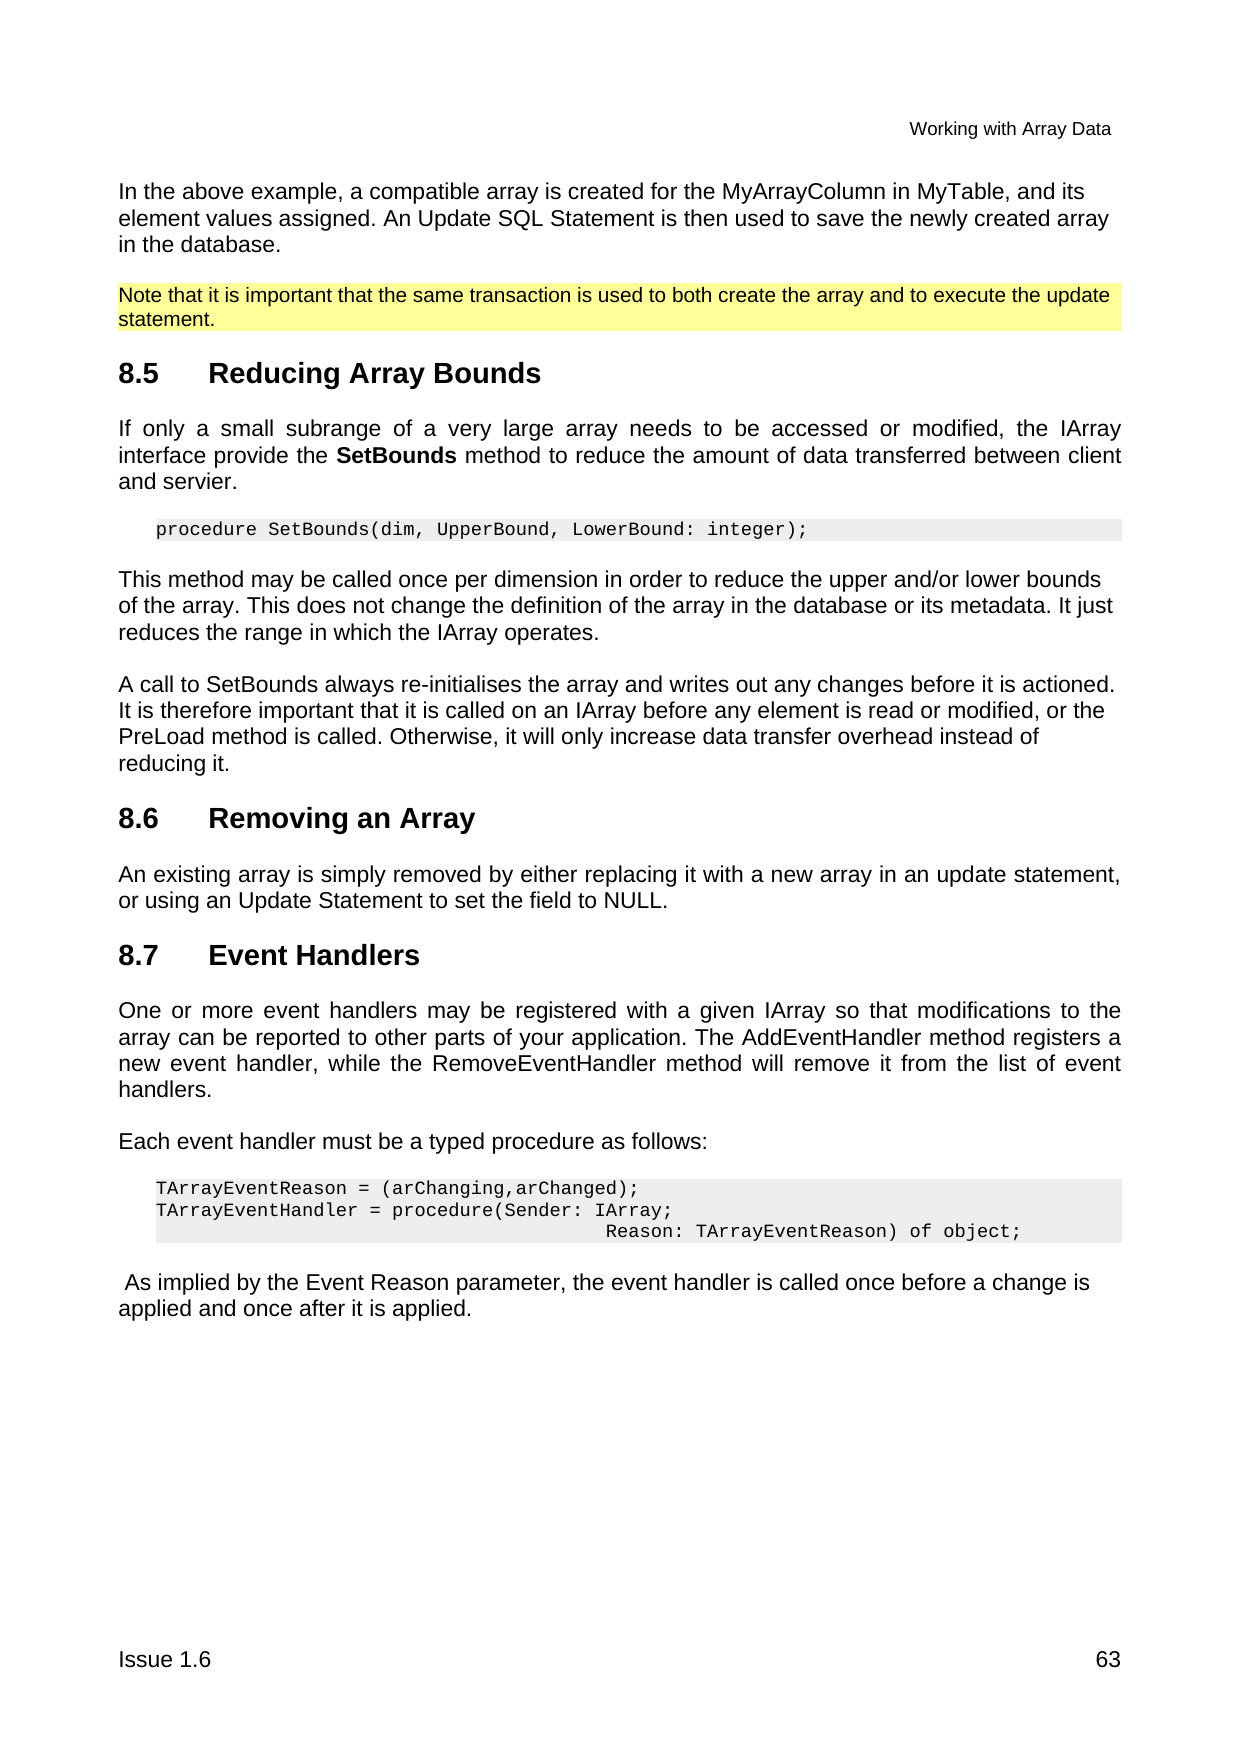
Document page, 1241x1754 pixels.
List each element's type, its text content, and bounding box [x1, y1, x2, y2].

text TArrayEventHandler = procedure(Sender: IArray; [156, 1200, 1122, 1222]
text One or more event handlers may be registered with a given IArray so that modifications to the array can be reported to other parts of your application. The AddEventHandler method registers a new event handler, while the RemoveEventHandler method will remove it from the list of event handlers. [118, 997, 1122, 1103]
text procedure SetBounds(dim, UpperBound, LowerBound: integer); [156, 519, 1122, 541]
text An existing array is simply removed by either replacing it with a new array in an update statement, or using an Update Statement to set the field to NULL. [118, 861, 1122, 913]
subtitle Removing an Array [118, 802, 1122, 835]
subtitle Event Handlers [118, 938, 1122, 972]
text As implied by the Event Reason parameter, the event handler is called once before a change is applied and once after it is applied. [118, 1268, 1122, 1321]
text If only a small subrange of a very large array needs to be accessed or modified, the IArray interface provide the SetBounds method to reduce the amount of data transferred between client and servier. [118, 415, 1122, 494]
text Note that it is important that the same transaction is used to both create the array and to execute the update statement. [118, 283, 1122, 331]
text Reason: TArrayEventReason) of object; [156, 1222, 1122, 1243]
text This method may be called once per dimension in order to reduce the upper and/or lower bounds of the array. This does not change the definition of the array in the database or its metadata. It just reduces the range in which the IArray operates. [118, 566, 1122, 645]
text TArrayEventReason = (arChanging,arChanged); [156, 1179, 1122, 1200]
text A call to SetBounds always re-initialises the array and writes out any changes before it is actioned. It is therefore important that it is called on an IArray before any element is read or modified, or the PreLoad method is called. Otherwise, it will only increase data transfer overhead instead of reducing it. [118, 671, 1122, 776]
text In the above example, a compatible array is created for the MyArrayColumn in MyTable, and its element values assigned. An Update SQL Statement is then used to save the newly created array in the database. [118, 178, 1122, 257]
text Each event handler must be a typed procedure as follows: [118, 1128, 1122, 1154]
subtitle Reducing Array Bounds [118, 356, 1122, 390]
